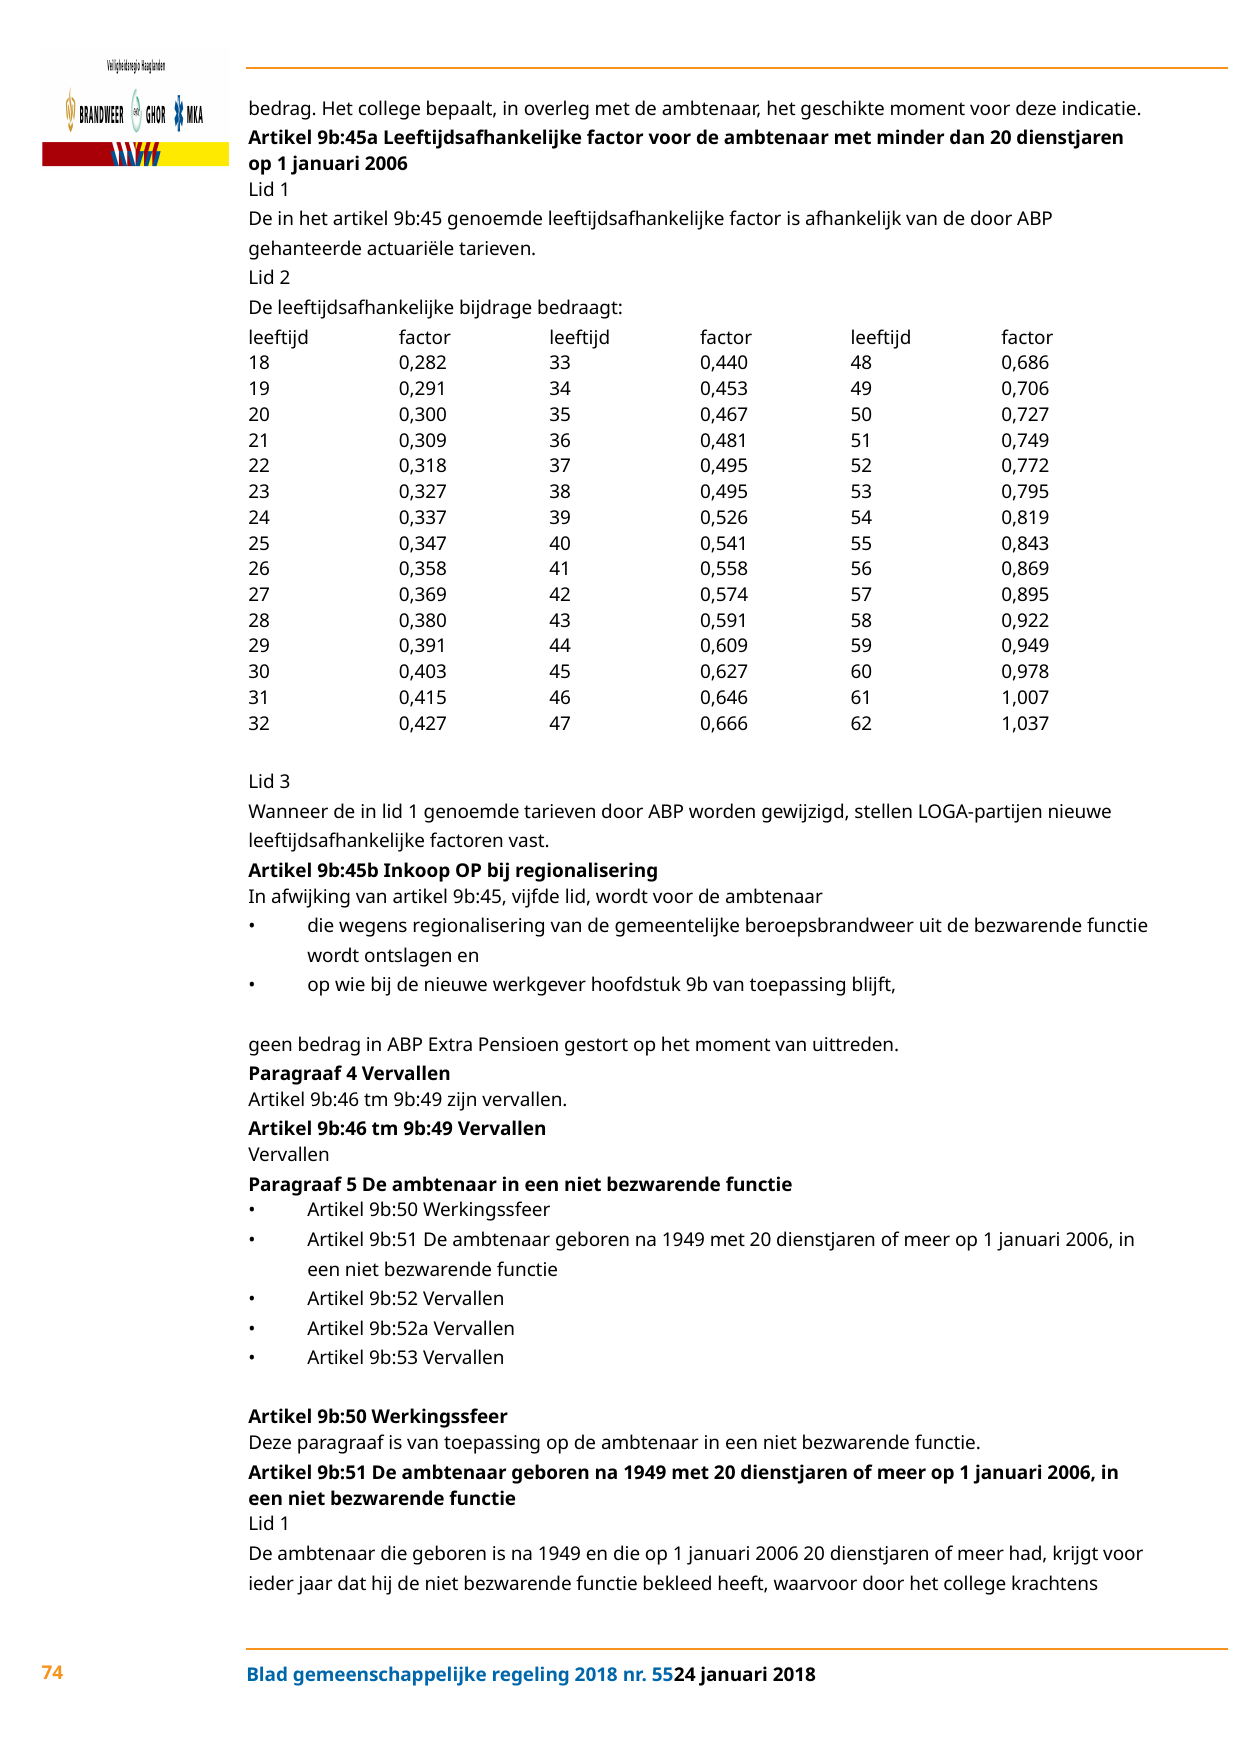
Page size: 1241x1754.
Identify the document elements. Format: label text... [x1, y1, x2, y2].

table_cell 0,666 [700, 710, 850, 736]
text geen bedrag in ABP Extra Pensioen gestort op het moment van uittreden. [248, 1031, 1152, 1056]
table_cell 0,427 [399, 710, 549, 736]
table_cell 0,337 [399, 504, 549, 530]
table_cell 0,591 [700, 607, 850, 633]
table_cell 24 [248, 504, 398, 530]
text Artikel 9b:45b Inkoop OP bij regionalisering [248, 857, 1152, 883]
table_cell 0,300 [399, 401, 549, 427]
table_cell 35 [549, 401, 700, 427]
table_cell 39 [549, 504, 700, 530]
list Artikel 9b:52a Vervallen [248, 1315, 1152, 1341]
text Artikel 9b:46 tm 9b:49 zijn vervallen. [248, 1086, 1152, 1112]
table_cell 49 [850, 375, 1001, 401]
table_cell 42 [549, 581, 700, 607]
table_cell 0,318 [399, 453, 549, 478]
table_cell 0,727 [1001, 401, 1152, 427]
table_cell 0,495 [700, 478, 850, 504]
table_cell 30 [248, 658, 398, 684]
text Artikel 9b:51 De ambtenaar geboren na 1949 met 20 dienstjaren of meer op 1 januari 2006, in een niet bezwarende functie [248, 1459, 1152, 1511]
table_cell 0,291 [399, 375, 549, 401]
list die wegens regionalisering van de gemeentelijke beroepsbrandweer uit de bezwarende functie wordt ontslagen en [248, 912, 1152, 968]
table_cell 21 [248, 427, 398, 452]
table_cell 0,415 [399, 684, 549, 710]
table_cell 55 [850, 530, 1001, 555]
table_cell 34 [549, 375, 700, 401]
table_cell 62 [850, 710, 1001, 736]
table_cell 0,380 [399, 607, 549, 633]
table_cell 0,869 [1001, 555, 1152, 581]
table_cell 46 [549, 684, 700, 710]
table_cell 31 [248, 684, 398, 710]
table_cell 0,440 [700, 350, 850, 375]
table_cell 22 [248, 453, 398, 478]
table_cell 40 [549, 530, 700, 555]
table_cell 44 [549, 633, 700, 658]
text Artikel 9b:46 tm 9b:49 Vervallen [248, 1116, 1152, 1141]
table_header leeftijd [850, 324, 1001, 349]
table_cell 0,327 [399, 478, 549, 504]
table_cell 0,347 [399, 530, 549, 555]
table_cell 23 [248, 478, 398, 504]
text Lid 3 [248, 768, 1152, 794]
table_cell 0,309 [399, 427, 549, 452]
table_cell 0,922 [1001, 607, 1152, 633]
table_header factor [399, 324, 549, 349]
table_cell 25 [248, 530, 398, 555]
text Lid 2 [248, 264, 1152, 290]
table_cell 0,481 [700, 427, 850, 452]
text De in het artikel 9b:45 genoemde leeftijdsafhankelijke factor is afhankelijk van de door ABP gehanteerde actuariële tarieven. [248, 205, 1152, 261]
table_cell 0,795 [1001, 478, 1152, 504]
table_cell 0,369 [399, 581, 549, 607]
table_cell 0,949 [1001, 633, 1152, 658]
table_cell 50 [850, 401, 1001, 427]
table_cell 45 [549, 658, 700, 684]
list Artikel 9b:51 De ambtenaar geboren na 1949 met 20 dienstjaren of meer op 1 januari 2006, in een niet bezwarende functie [248, 1226, 1152, 1282]
table_cell 0,978 [1001, 658, 1152, 684]
table_cell 0,772 [1001, 453, 1152, 478]
table_cell 0,895 [1001, 581, 1152, 607]
table_cell 51 [850, 427, 1001, 452]
table_cell 56 [850, 555, 1001, 581]
table_cell 32 [248, 710, 398, 736]
table_cell 0,358 [399, 555, 549, 581]
table_cell 1,007 [1001, 684, 1152, 710]
text Artikel 9b:50 Werkingssfeer [248, 1404, 1152, 1429]
table_cell 0,558 [700, 555, 850, 581]
table_cell 19 [248, 375, 398, 401]
table_cell 20 [248, 401, 398, 427]
table_cell 0,609 [700, 633, 850, 658]
table_cell 43 [549, 607, 700, 633]
table_cell 61 [850, 684, 1001, 710]
table_cell 0,574 [700, 581, 850, 607]
table_header leeftijd [248, 324, 398, 349]
table_cell 57 [850, 581, 1001, 607]
table_cell 0,627 [700, 658, 850, 684]
text Lid 1 [248, 1511, 1152, 1536]
table_cell 53 [850, 478, 1001, 504]
list Artikel 9b:50 Werkingssfeer [248, 1197, 1152, 1222]
table_cell 0,453 [700, 375, 850, 401]
table_cell 28 [248, 607, 398, 633]
table_cell 0,526 [700, 504, 850, 530]
table_cell 0,403 [399, 658, 549, 684]
table_cell 1,037 [1001, 710, 1152, 736]
text Artikel 9b:45a Leeftijdsafhankelijke factor voor de ambtenaar met minder dan 20 dienstjaren op 1 januari 2006 [248, 124, 1152, 176]
table_cell 38 [549, 478, 700, 504]
list op wie bij de nieuwe werkgever hoofdstuk 9b van toepassing blijft, [248, 972, 1152, 997]
text Paragraaf 4 Vervallen [248, 1060, 1152, 1086]
list Artikel 9b:52 Vervallen [248, 1285, 1152, 1311]
table_cell 47 [549, 710, 700, 736]
table_cell 0,749 [1001, 427, 1152, 452]
table_cell 59 [850, 633, 1001, 658]
table_header leeftijd [549, 324, 700, 349]
table_cell 41 [549, 555, 700, 581]
table_cell 36 [549, 427, 700, 452]
table_cell 0,843 [1001, 530, 1152, 555]
text Paragraaf 5 De ambtenaar in een niet bezwarende functie [248, 1171, 1152, 1197]
picture [41, 47, 231, 172]
text Vervallen [248, 1141, 1152, 1167]
table_cell 0,391 [399, 633, 549, 658]
text De ambtenaar die geboren is na 1949 en die op 1 januari 2006 20 dienstjaren of meer had, krijgt voor ieder jaar dat hij de niet bezwarende functie bekleed heeft, waarvoor door het college krachtens [248, 1540, 1152, 1595]
table_cell 29 [248, 633, 398, 658]
table_cell 0,467 [700, 401, 850, 427]
table_cell 37 [549, 453, 700, 478]
table_cell 58 [850, 607, 1001, 633]
list Artikel 9b:53 Vervallen [248, 1344, 1152, 1370]
table_cell 0,819 [1001, 504, 1152, 530]
table_cell 0,282 [399, 350, 549, 375]
text Deze paragraaf is van toepassing op de ambtenaar in een niet bezwarende functie. [248, 1429, 1152, 1455]
table_cell 27 [248, 581, 398, 607]
table_cell 0,646 [700, 684, 850, 710]
table_cell 26 [248, 555, 398, 581]
text In afwijking van artikel 9b:45, vijfde lid, wordt voor de ambtenaar [248, 883, 1152, 908]
table_cell 33 [549, 350, 700, 375]
table_cell 0,541 [700, 530, 850, 555]
table_cell 52 [850, 453, 1001, 478]
text Lid 1 [248, 176, 1152, 202]
text De leeftijdsafhankelijke bijdrage bedraagt: [248, 294, 1152, 320]
table_cell 0,686 [1001, 350, 1152, 375]
text bedrag. Het college bepaalt, in overleg met de ambtenaar, het geschikte moment voor deze indicatie. [248, 95, 1152, 121]
table_cell 48 [850, 350, 1001, 375]
table_header factor [700, 324, 850, 349]
table_cell 18 [248, 350, 398, 375]
table_header factor [1001, 324, 1152, 349]
text Wanneer de in lid 1 genoemde tarieven door ABP worden gewijzigd, stellen LOGA-partijen nieuwe leeftijdsafhankelijke factoren vast. [248, 798, 1152, 853]
table_cell 0,706 [1001, 375, 1152, 401]
table_cell 60 [850, 658, 1001, 684]
table_cell 54 [850, 504, 1001, 530]
table_cell 0,495 [700, 453, 850, 478]
